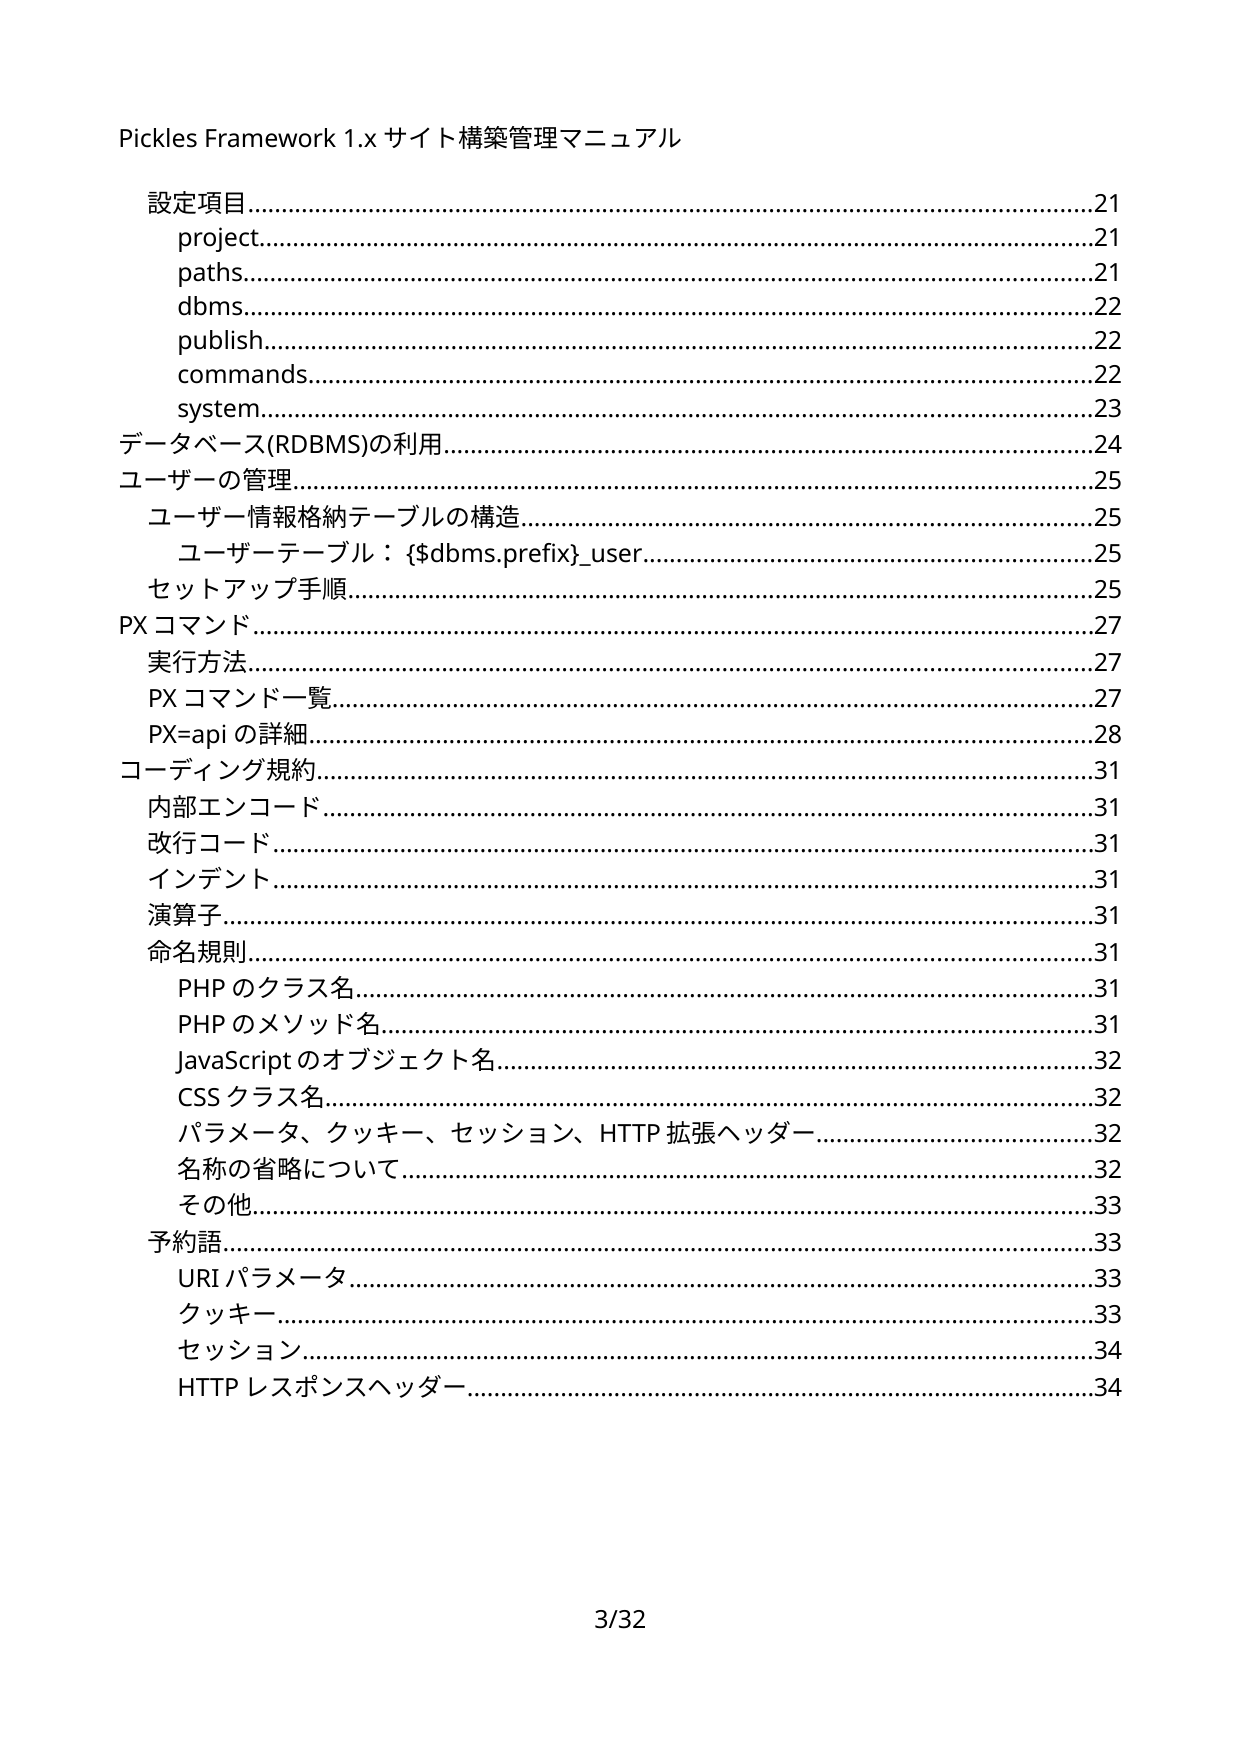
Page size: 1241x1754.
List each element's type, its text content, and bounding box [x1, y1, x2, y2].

text PXコマンド 27 [118, 606, 1122, 642]
text 演算子 31 [148, 896, 1122, 932]
text ユーザーの管理 25 [118, 461, 1122, 497]
text セットアップ手順 25 [148, 569, 1122, 606]
text CSSクラス名 32 [177, 1077, 1122, 1113]
text JavaScriptのオブジェクト名 32 [177, 1041, 1122, 1077]
text commands 22 [177, 356, 1122, 390]
text system 23 [177, 390, 1122, 424]
text インデント 31 [148, 859, 1122, 896]
text ユーザーテーブル： {$dbms.prefix}_user 25 [177, 533, 1122, 569]
text project 21 [177, 220, 1122, 254]
text PX=api の詳細 28 [148, 714, 1122, 751]
text 設定項目 21 [148, 184, 1122, 220]
text HTTPレスポンスヘッダー 34 [177, 1367, 1122, 1403]
text ユーザー情報格納テーブルの構造 25 [148, 497, 1122, 533]
text paths 21 [177, 254, 1122, 288]
text 内部エンコード 31 [148, 787, 1122, 823]
text コーディング規約 31 [118, 751, 1122, 787]
text パラメータ、クッキー、セッション、HTTP拡張ヘッダー 32 [177, 1113, 1122, 1149]
text セッション 34 [177, 1331, 1122, 1367]
text PHPのクラス名 31 [177, 968, 1122, 1004]
text 実行方法 27 [148, 642, 1122, 678]
text 命名規則 31 [148, 932, 1122, 968]
text URIパラメータ 33 [177, 1258, 1122, 1294]
text 改行コード 31 [148, 823, 1122, 859]
text 予約語 33 [148, 1222, 1122, 1258]
text PXコマンド一覧 27 [148, 678, 1122, 714]
text その他 33 [177, 1186, 1122, 1222]
text publish 22 [177, 322, 1122, 356]
text クッキー 33 [177, 1294, 1122, 1331]
text PHPのメソッド名 31 [177, 1004, 1122, 1041]
text データベース(RDBMS)の利用 24 [118, 424, 1122, 461]
text 名称の省略について 32 [177, 1149, 1122, 1186]
text dbms 22 [177, 288, 1122, 322]
